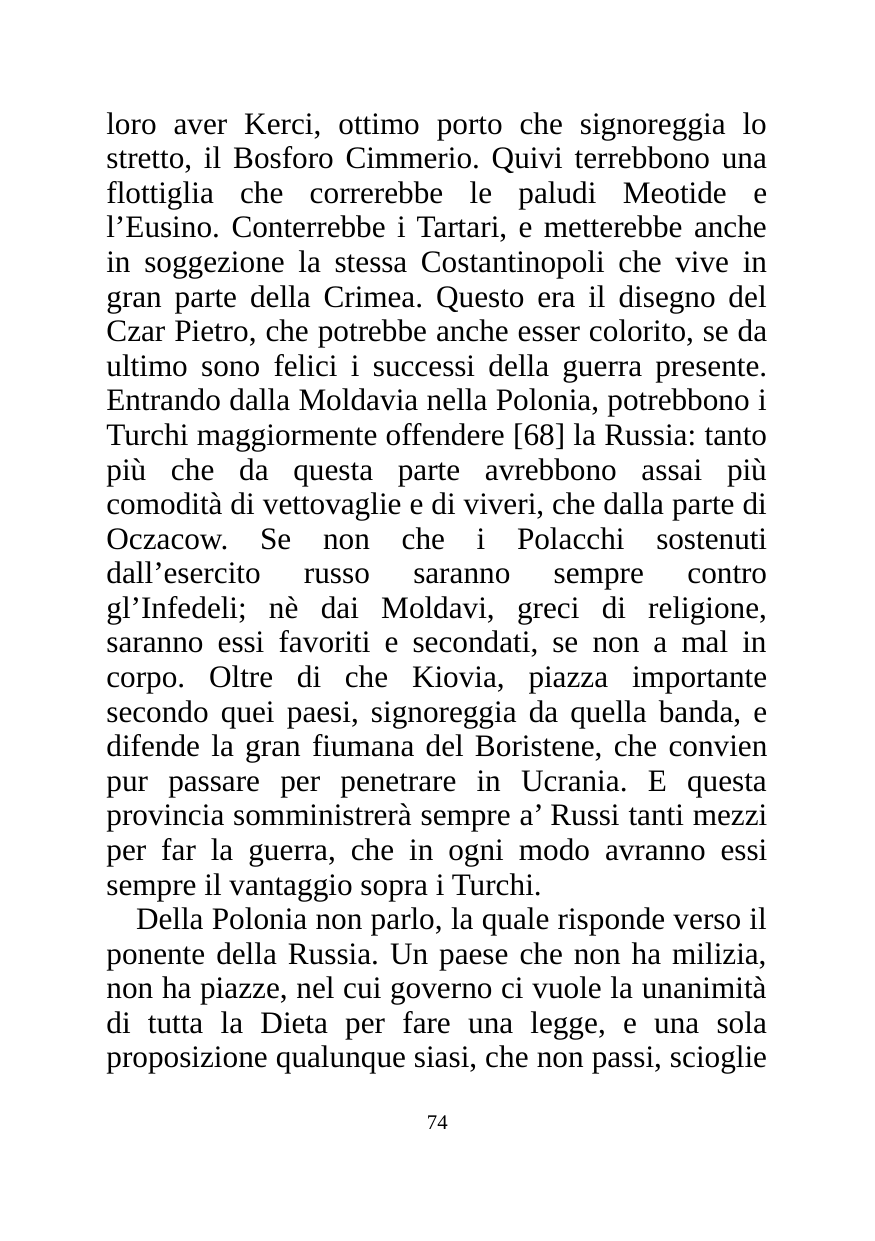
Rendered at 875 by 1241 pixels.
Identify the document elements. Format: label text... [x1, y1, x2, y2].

text loro aver Kerci, ottimo porto che signoreggia lo stretto, il Bosforo Cimmerio. Quivi terrebbono una flottiglia che correrebbe le paludi Meotide e l’Eusino. Conterrebbe i Tartari, e metterebbe anche in soggezione la stessa Costantinopoli che vive in gran parte della Crimea. Questo era il disegno del Czar Pietro, che potrebbe anche esser colorito, se da ultimo sono felici i successi della guerra presente. Entrando dalla Moldavia nella Polonia, potrebbono i Turchi maggiormente offendere [68] la Russia: tanto più che da questa parte avrebbono assai più comodità di vettovaglie e di viveri, che dalla parte di Oczacow. Se non che i Polacchi sostenuti dall’esercito russo saranno sempre contro gl’Infedeli; nè dai Moldavi, greci di religione, saranno essi favoriti e secondati, se non a mal in corpo. Oltre di che Kiovia, piazza importante secondo quei paesi, signoreggia da quella banda, e difende la gran fiumana del Boristene, che convien pur passare per penetrare in Ucrania. E questa provincia somministrerà sempre a’ Russi tanti mezzi per far la guerra, che in ogni modo avranno essi sempre il vantaggio sopra i Turchi. [106, 106, 768, 902]
text Della Polonia non parlo, la quale risponde verso il ponente della Russia. Un paese che non ha milizia, non ha piazze, nel cui governo ci vuole la unanimità di tutta la Dieta per fare una legge, e una sola proposizione qualunque siasi, che non passi, scioglie [106, 902, 768, 1074]
